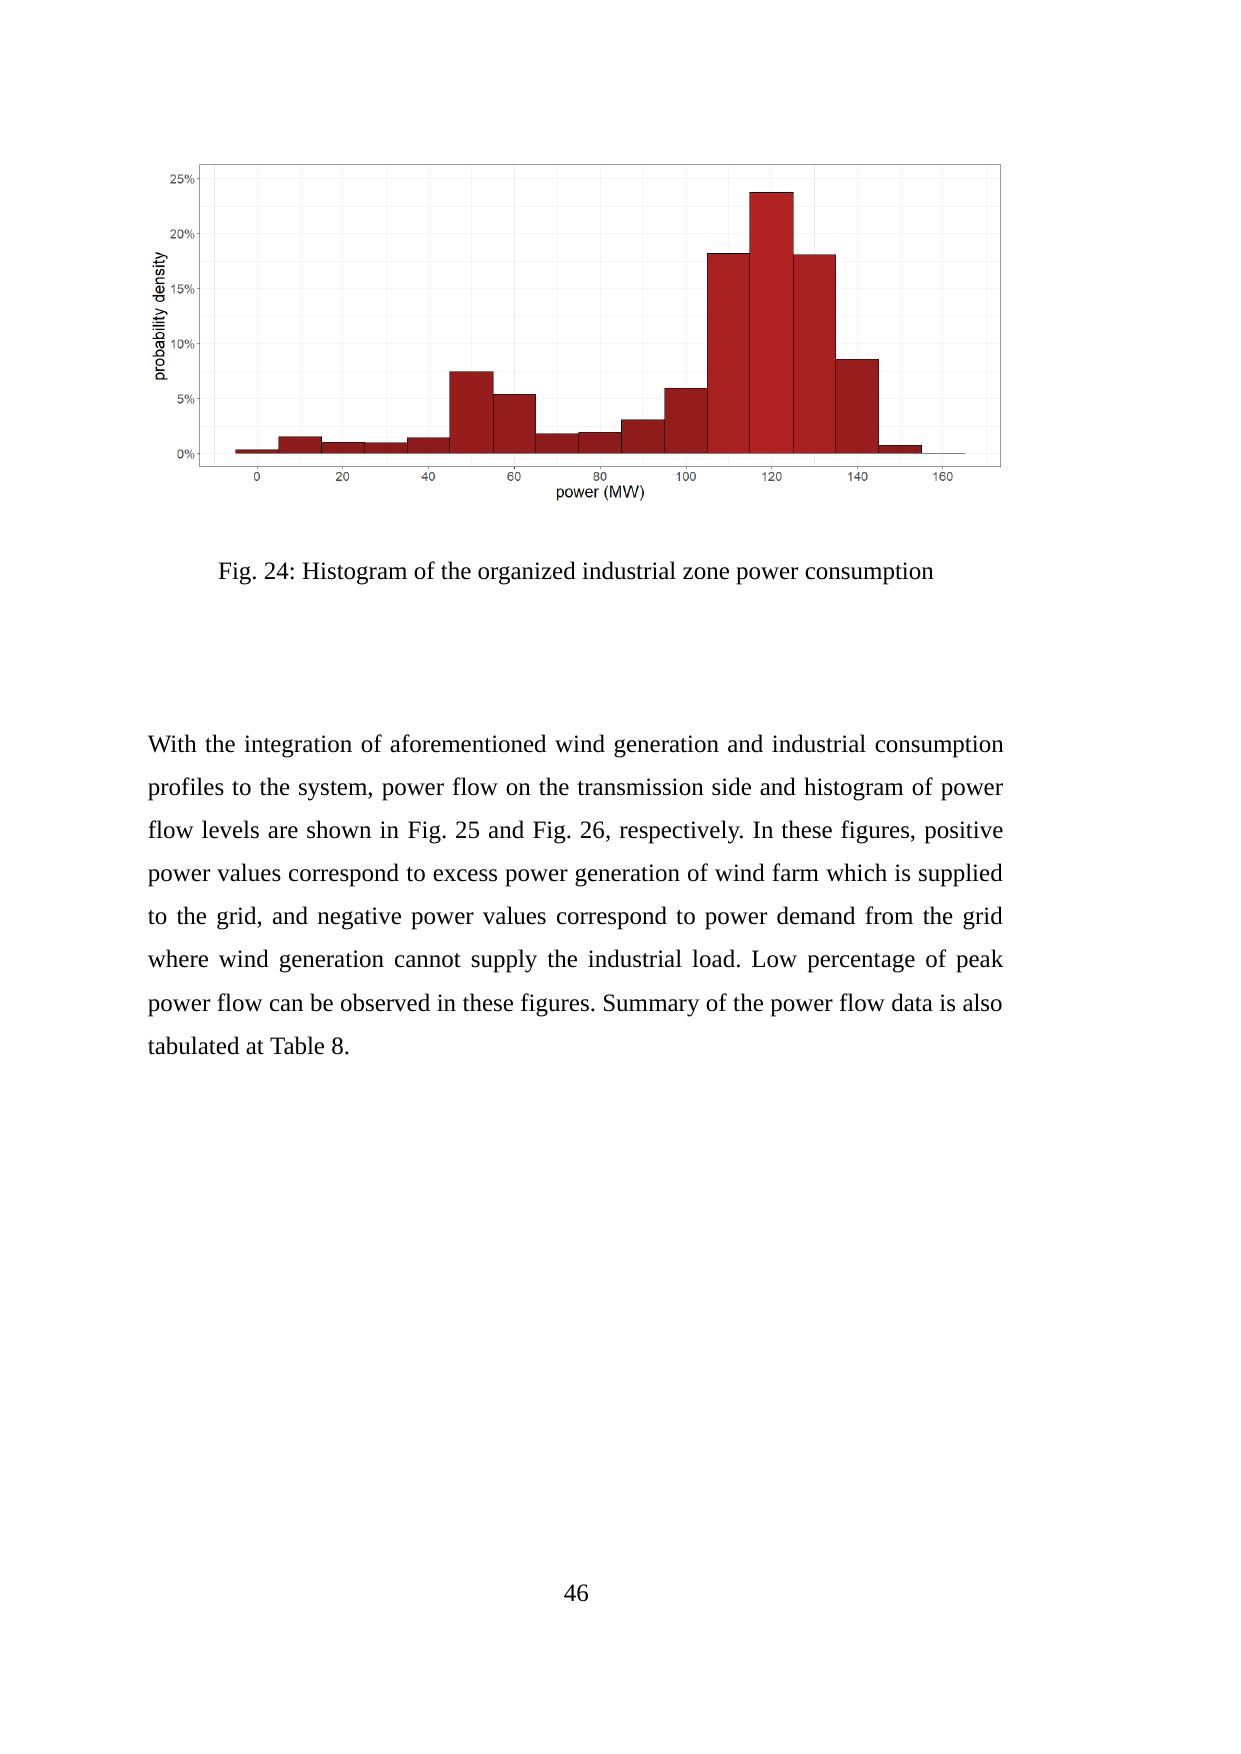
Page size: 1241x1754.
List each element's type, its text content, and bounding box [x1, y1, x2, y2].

text Fig. 24: Histogram of the organized industrial zone power consumption [148, 556, 1004, 585]
text With the integration of aforementioned wind generation and industrial consumption profiles to the system, power flow on the transmission side and histogram of power flow levels are shown in Fig. 25 and Fig. 26, respectively. In these figures, positive power values correspond to excess power generation of wind farm which is supplied to the grid, and negative power values correspond to power demand from the grid where wind generation cannot supply the industrial load. Low percentage of peak power flow can be observed in these figures. Summary of the power flow data is also tabulated at Table 8. [148, 729, 1004, 1059]
picture [147, 160, 1005, 503]
